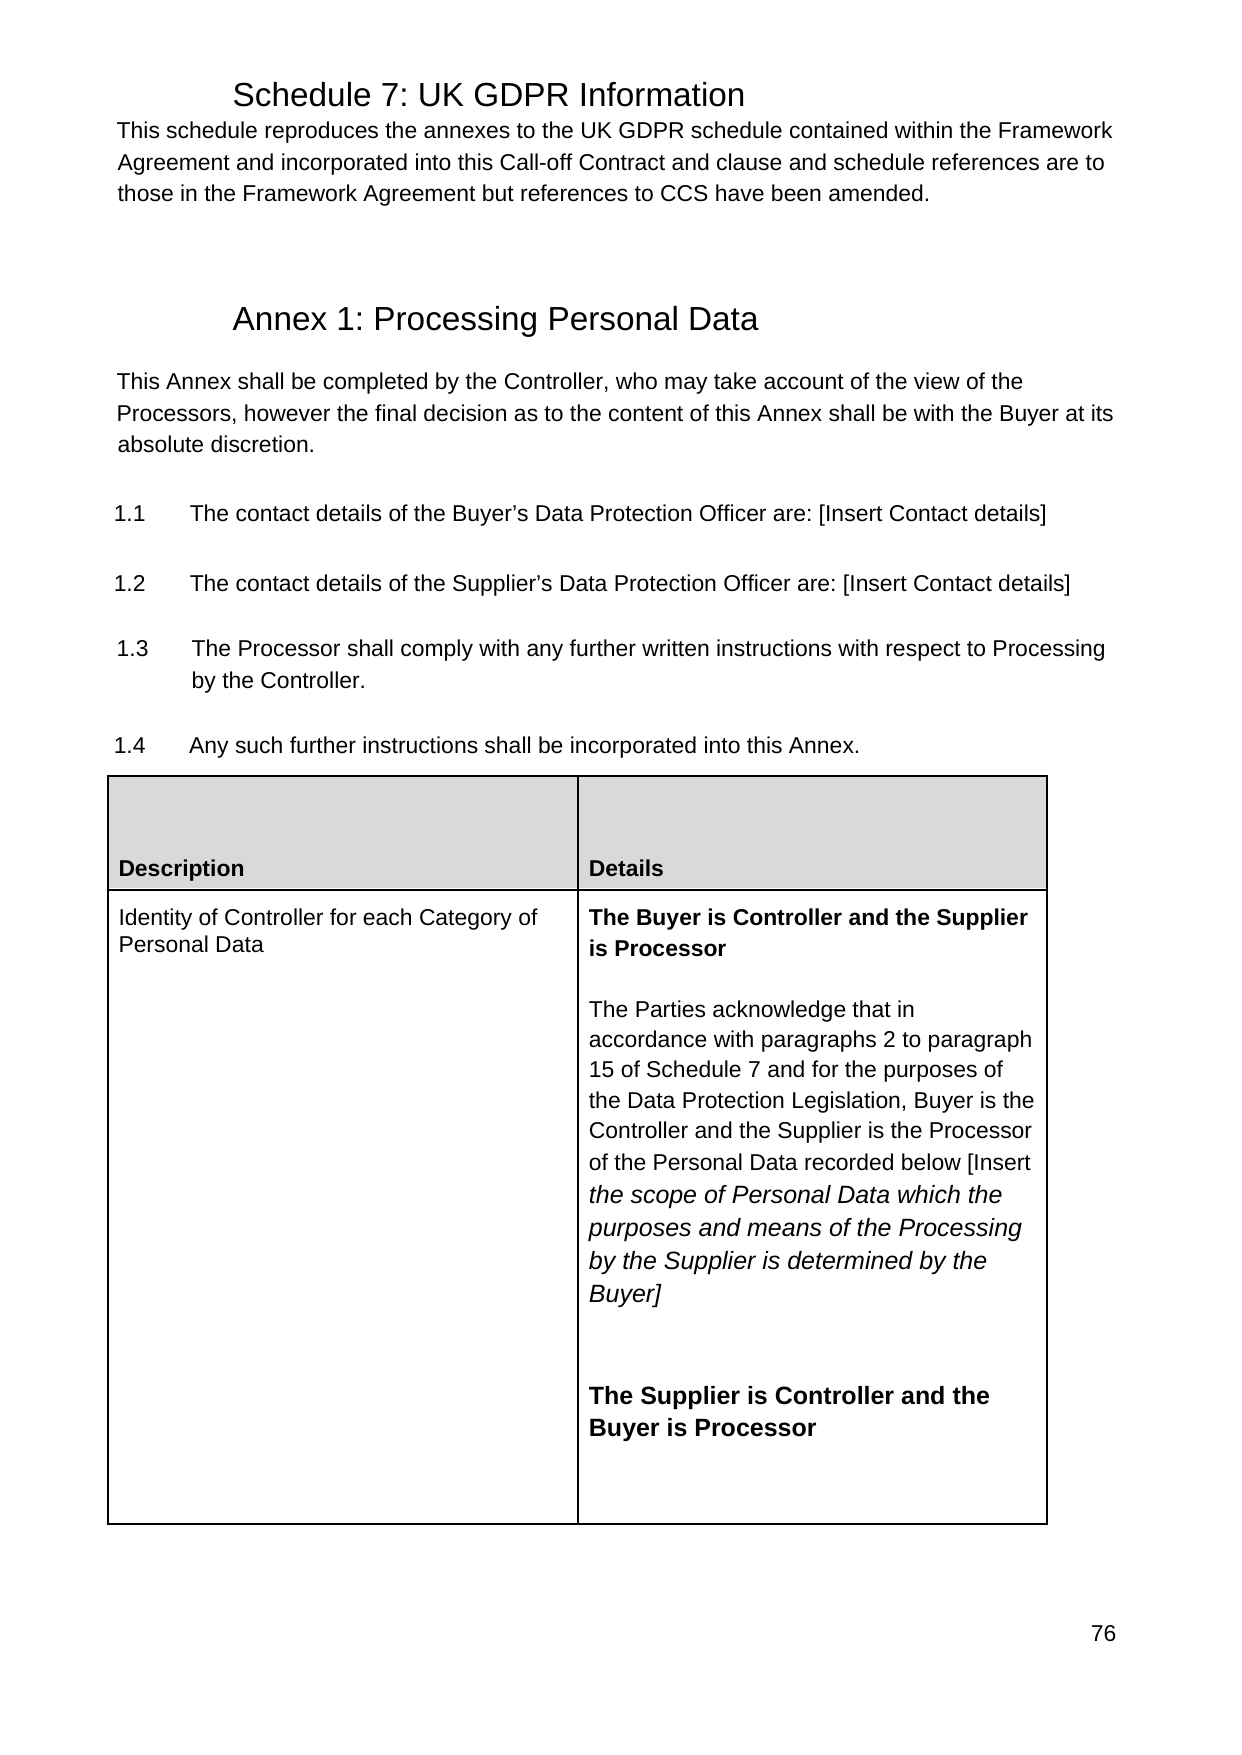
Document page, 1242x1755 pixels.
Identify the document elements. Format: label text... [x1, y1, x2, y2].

text 1.4 Any such further instructions shall be incorporated into this Annex. [0, 731, 1122, 759]
subtitle Schedule 7: UK GDPR Information [116, 75, 1122, 113]
subtitle Annex 1: Processing Personal Data [116, 299, 1122, 337]
table_cell Details [579, 834, 1046, 888]
table_header [109, 777, 577, 834]
text This Annex shall be completed by the Controller, who may take account of the view of the [116, 368, 1121, 395]
text 1.3 The Processor shall comply with any further written instructions with respect to Processing by the Controller. [116, 635, 1121, 693]
text This schedule reproduces the annexes to the UK GDPR schedule contained within the Framework Agreement and incorporated into this Call-off Contract and clause and schedule references are to those in the Framework Agreement but references to CCS have been amended. [116, 117, 1121, 207]
table_cell Description [109, 834, 577, 888]
table_header [579, 777, 1046, 834]
text 1.1 The contact details of the Buyer’s Data Protection Officer are: [Insert Contact details] [0, 499, 1122, 527]
table_cell Identity of Controller for each Category of Personal Data [109, 891, 577, 1523]
text Processors, however the final decision as to the content of this Annex shall be with the Buyer at its absolute discretion. [116, 400, 1121, 458]
text 1.2 The contact details of the Supplier’s Data Protection Officer are: [Insert Contact details] [0, 569, 1122, 597]
table_cell The Buyer is Controller and the Supplier is Processor The Parties acknowledge that in accordance with paragraphs 2 to paragraph 15 of Schedule 7 and for the purposes of the Data Protection Legislation, Buyer is the Controller and the Supplier is the Processor of the Personal Data recorded below [Insert the scope of Personal Data which the purposes and means of the Processing by the Supplier is determined by the Buyer] The Supplier is Controller and the Buyer is Processor [579, 891, 1046, 1523]
